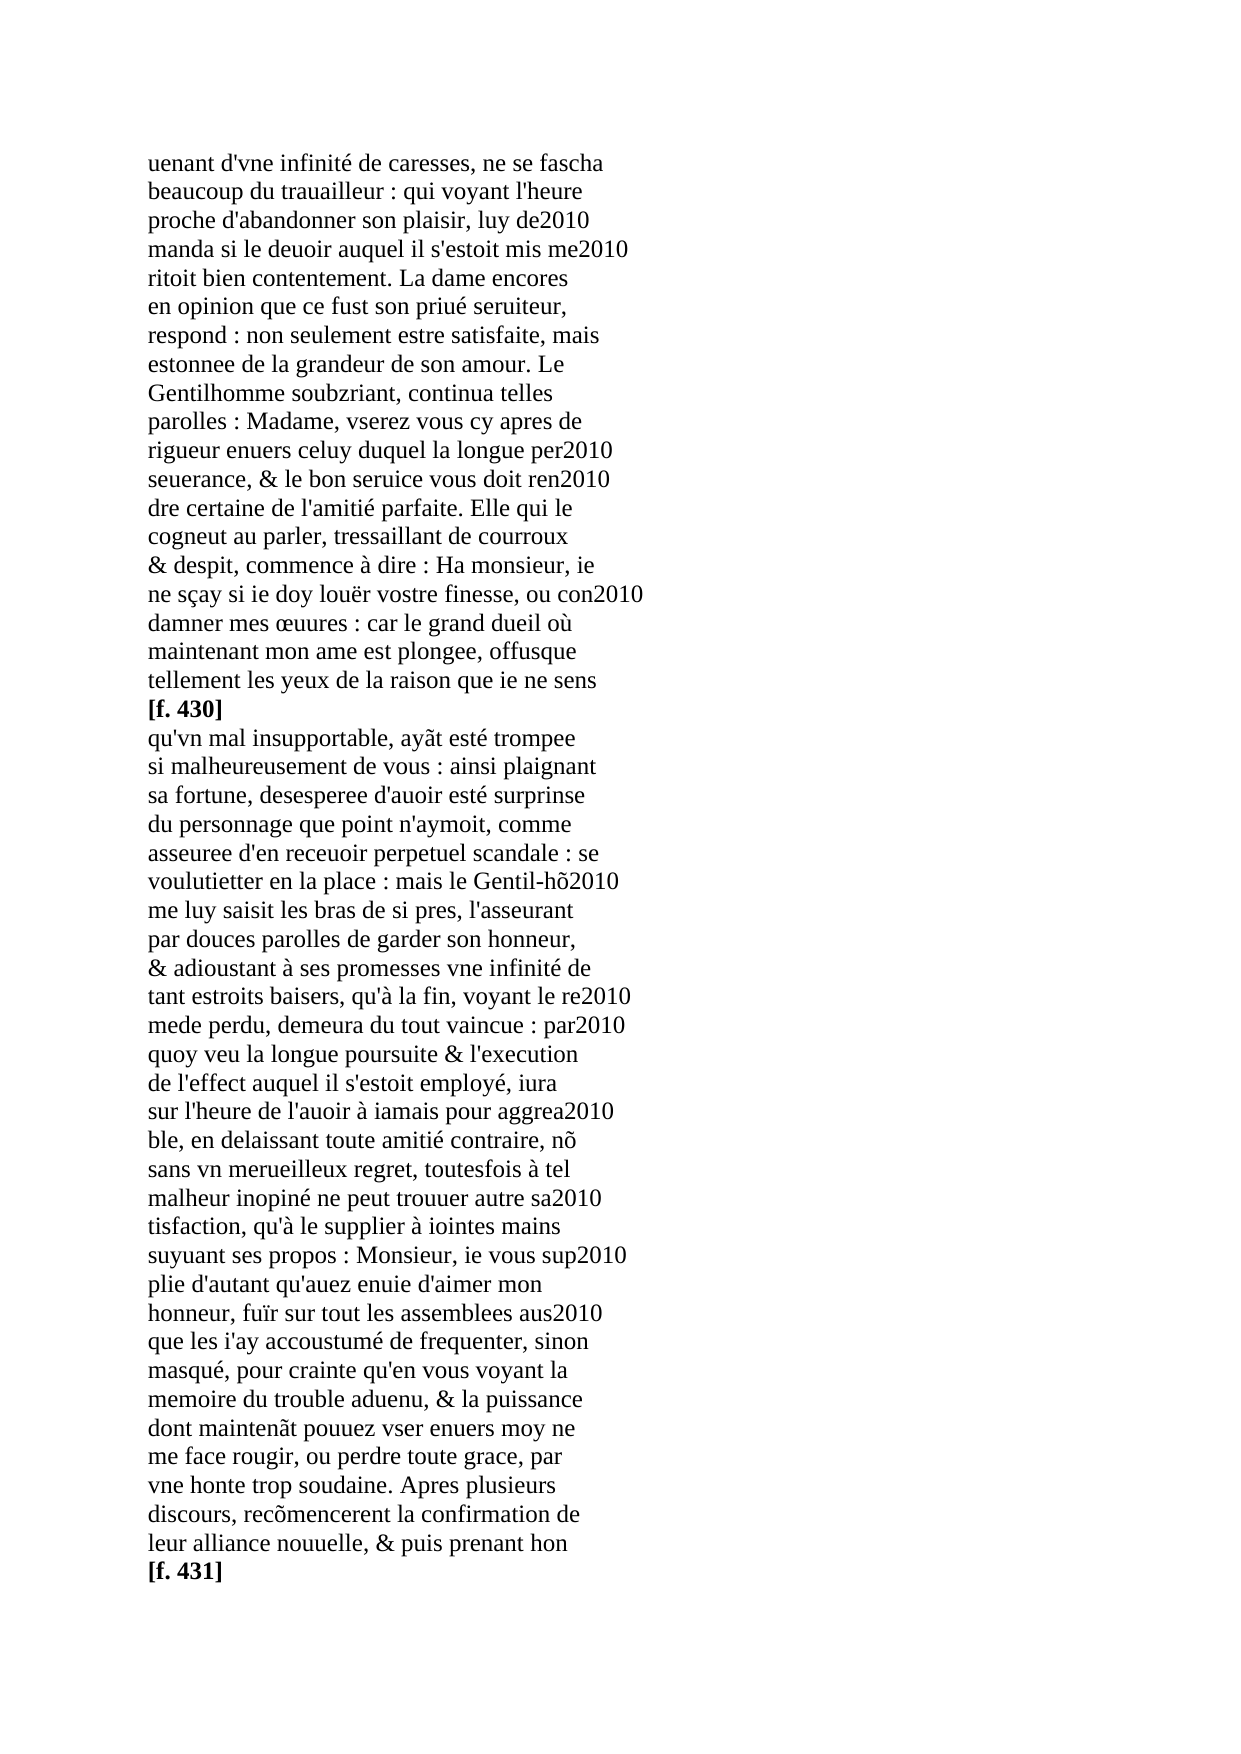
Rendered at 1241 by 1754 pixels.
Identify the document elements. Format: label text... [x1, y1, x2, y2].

text uenant d'vne infinité de caresses, ne se fascha beaucoup du trauailleur : qui voyant l'heure proche d'abandonner son plaisir, luy de2010 manda si le deuoir auquel il s'estoit mis me2010 ritoit bien contentement. La dame encores en opinion que ce fust son priué seruiteur, respond : non seulement estre satisfaite, mais estonnee de la grandeur de son amour. Le Gentilhomme soubzriant, continua telles parolles : Madame, vserez vous cy apres de rigueur enuers celuy duquel la longue per2010 seuerance, & le bon seruice vous doit ren2010 dre certaine de l'amitié parfaite. Elle qui le cogneut au parler, tressaillant de courroux & despit, commence à dire : Ha monsieur, ie ne sçay si ie doy louër vostre finesse, ou con2010 damner mes œuures : car le grand dueil où maintenant mon ame est plongee, offusque tellement les yeux de la raison que ie ne sens [f. 430] qu'vn mal insupportable, ayãt esté trompee si malheureusement de vous : ainsi plaignant sa fortune, desesperee d'auoir esté surprinse du personnage que point n'aymoit, comme asseuree d'en receuoir perpetuel scandale : se voulutietter en la place : mais le Gentil-hõ2010 me luy saisit les bras de si pres, l'asseurant par douces parolles de garder son honneur, & adioustant à ses promesses vne infinité de tant estroits baisers, qu'à la fin, voyant le re2010 mede perdu, demeura du tout vaincue : par2010 quoy veu la longue poursuite & l'execution de l'effect auquel il s'estoit employé, iura sur l'heure de l'auoir à iamais pour aggrea2010 ble, en delaissant toute amitié contraire, nõ sans vn merueilleux regret, toutesfois à tel malheur inopiné ne peut trouuer autre sa2010 tisfaction, qu'à le supplier à iointes mains suyuant ses propos : Monsieur, ie vous sup2010 plie d'autant qu'auez enuie d'aimer mon honneur, fuïr sur tout les assemblees aus2010 que les i'ay accoustumé de frequenter, sinon masqué, pour crainte qu'en vous voyant la memoire du trouble aduenu, & la puissance dont maintenãt pouuez vser enuers moy ne me face rougir, ou perdre toute grace, par vne honte trop soudaine. Apres plusieurs discours, recõmencerent la confirmation de leur alliance nouuelle, & puis prenant hon [f. 431] [148, 148, 1093, 1585]
